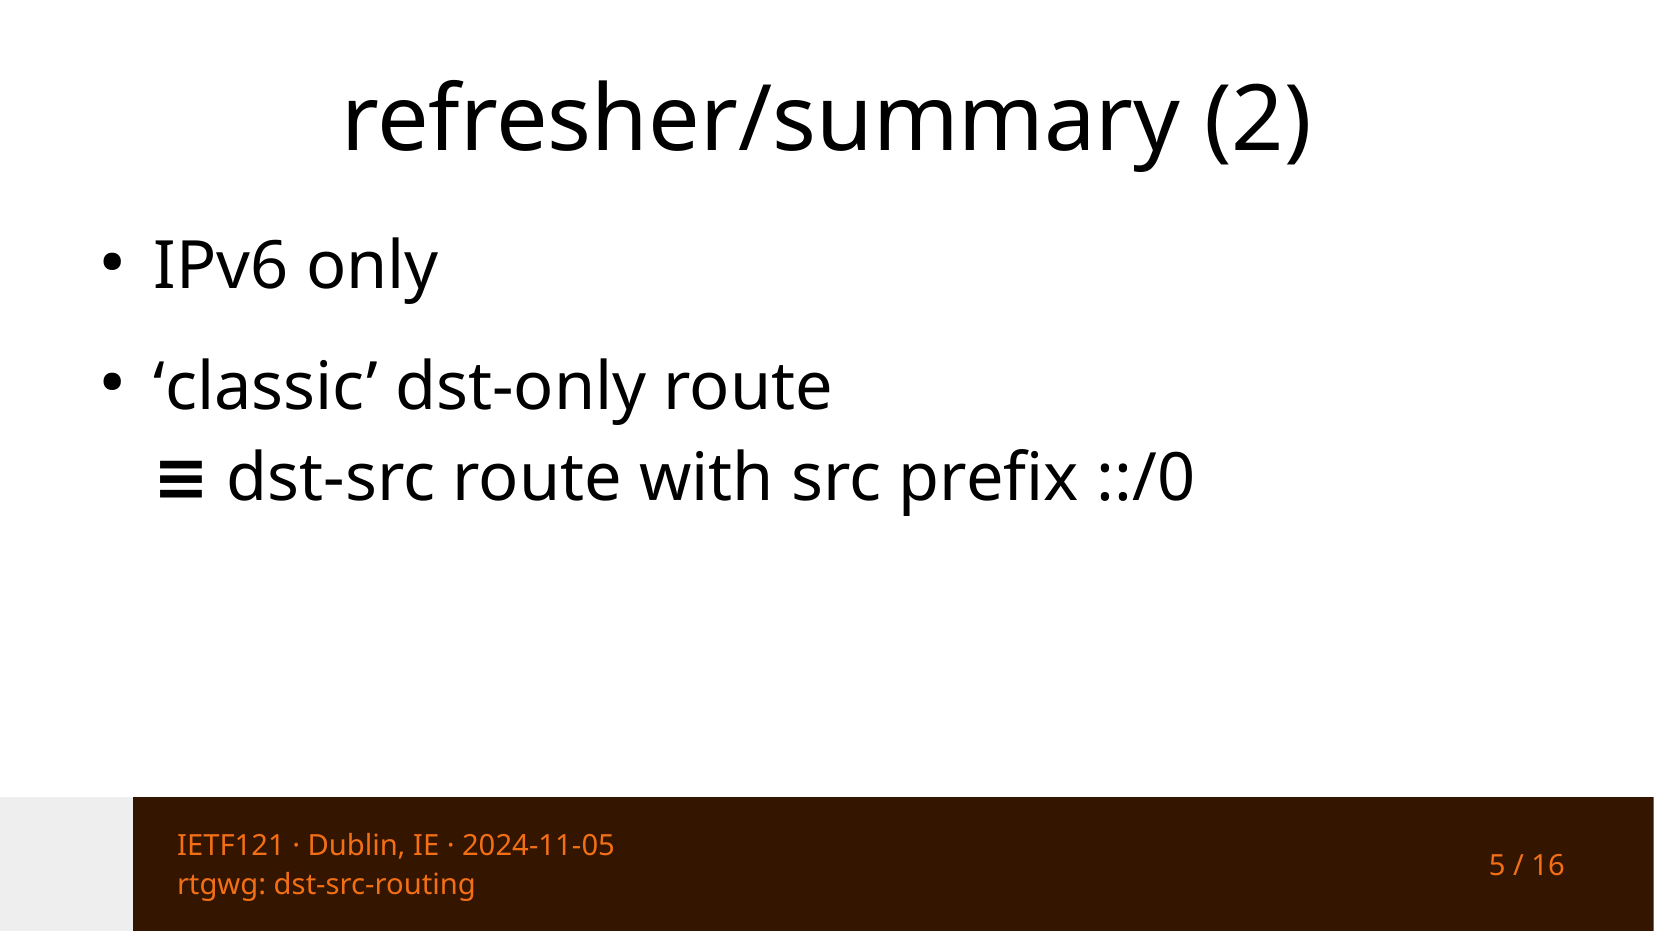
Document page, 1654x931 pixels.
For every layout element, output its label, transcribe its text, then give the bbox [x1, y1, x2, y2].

title refresher/summary (2) [82, 37, 1571, 193]
list IPv6 only ‘classic’ dst-only route ≡ dst-src route with src prefix ::/0 [82, 217, 1571, 768]
